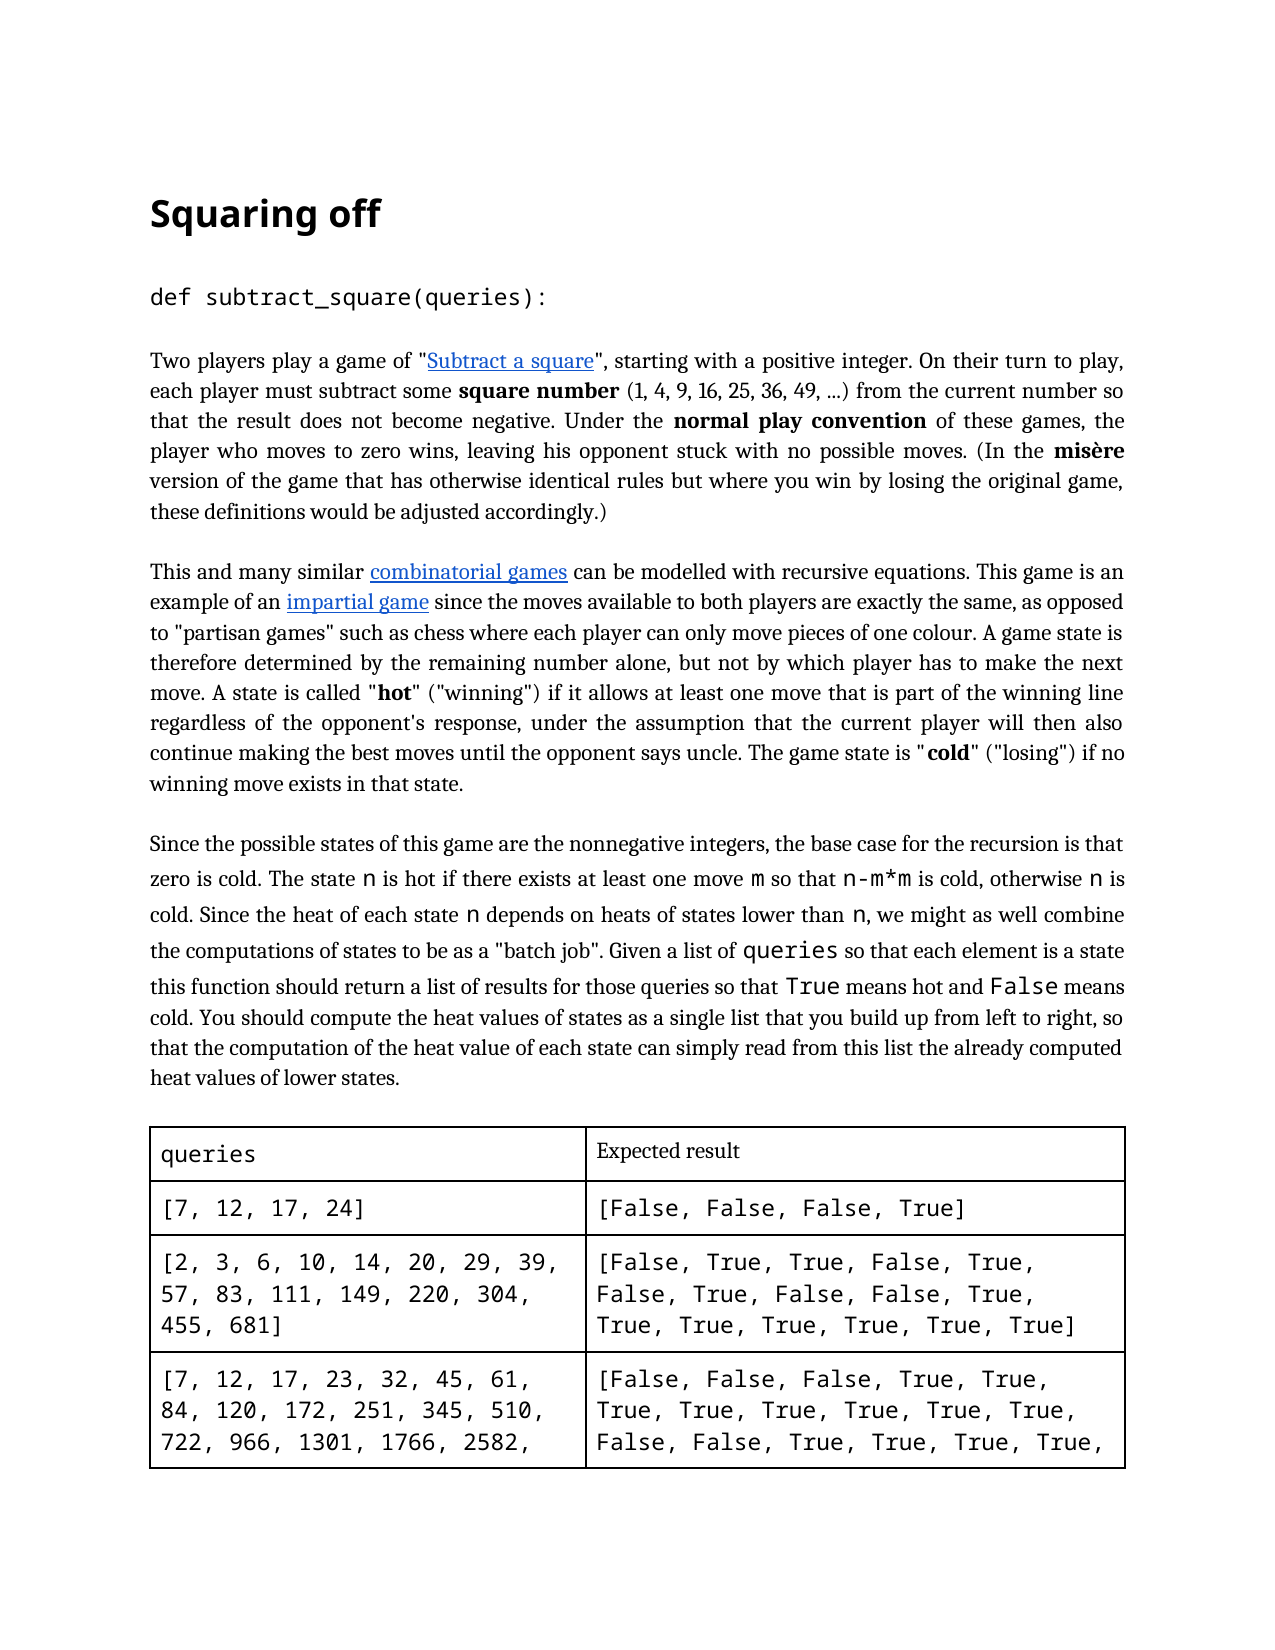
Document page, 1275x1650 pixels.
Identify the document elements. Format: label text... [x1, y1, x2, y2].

table_cell [False, True, True, False, True, False, True, False, False, True, True, True, True, True, True, True] [587, 1236, 1124, 1351]
text Two players play a game of "Subtract a square", starting with a positive integer. On their turn to play, each player must subtract some square number (1, 4, 9, 16, 25, 36, 49, ...) from the current number so that the result does not become negative. Under the normal play convention of these games, the player who moves to zero wins, leaving his opponent stuck with no possible moves. (In the misère version of the game that has otherwise identical rules but where you win by losing the original game, these definitions would be adjusted accordingly.) [150, 347, 1125, 525]
table_cell [2, 3, 6, 10, 14, 20, 29, 39, 57, 83, 111, 149, 220, 304, 455, 681] [151, 1236, 585, 1351]
table_cell [False, False, False, True, True, True, True, True, True, True, True, False, False, True, True, True, True, [587, 1353, 1124, 1467]
text def subtract_square(queries): [150, 281, 1125, 312]
text Since the possible states of this game are the nonnegative integers, the base case for the recursion is that zero is cold. The state n is hot if there exists at least one move m so that n-m*m is cold, otherwise n is cold. Since the heat of each state n depends on heats of states lower than n, we might as well combine the computations of states to be as a "batch job". Given a list of queries so that each element is a state this function should return a list of results for those queries so that True means hot and False means cold. You should compute the heat values of states as a single list that you build up from left to right, so that the computation of the heat value of each state can simply read from this list the already computed heat values of lower states. [150, 831, 1125, 1091]
table_header queries [151, 1128, 585, 1180]
text This and many similar combinatorial games can be modelled with recursive equations. This game is an example of an impartial game since the moves available to both players are exactly the same, as opposed to "partisan games" such as chess where each player can only move pieces of one colour. A game state is therefore determined by the remaining number alone, but not by which player has to make the next move. A state is called "hot" ("winning") if it allows at least one move that is part of the winning line regardless of the opponent's response, under the assumption that the current player will then also continue making the best moves until the opponent says uncle. The game state is "cold" ("losing") if no winning move exists in that state. [150, 559, 1125, 797]
subtitle Squaring off [150, 187, 1125, 238]
table_cell [7, 12, 17, 24] [151, 1182, 585, 1234]
table_cell [7, 12, 17, 23, 32, 45, 61, 84, 120, 172, 251, 345, 510, 722, 966, 1301, 1766, 2582, [151, 1353, 585, 1467]
table_header Expected result [587, 1128, 1124, 1180]
table_cell [False, False, False, True] [587, 1182, 1124, 1234]
